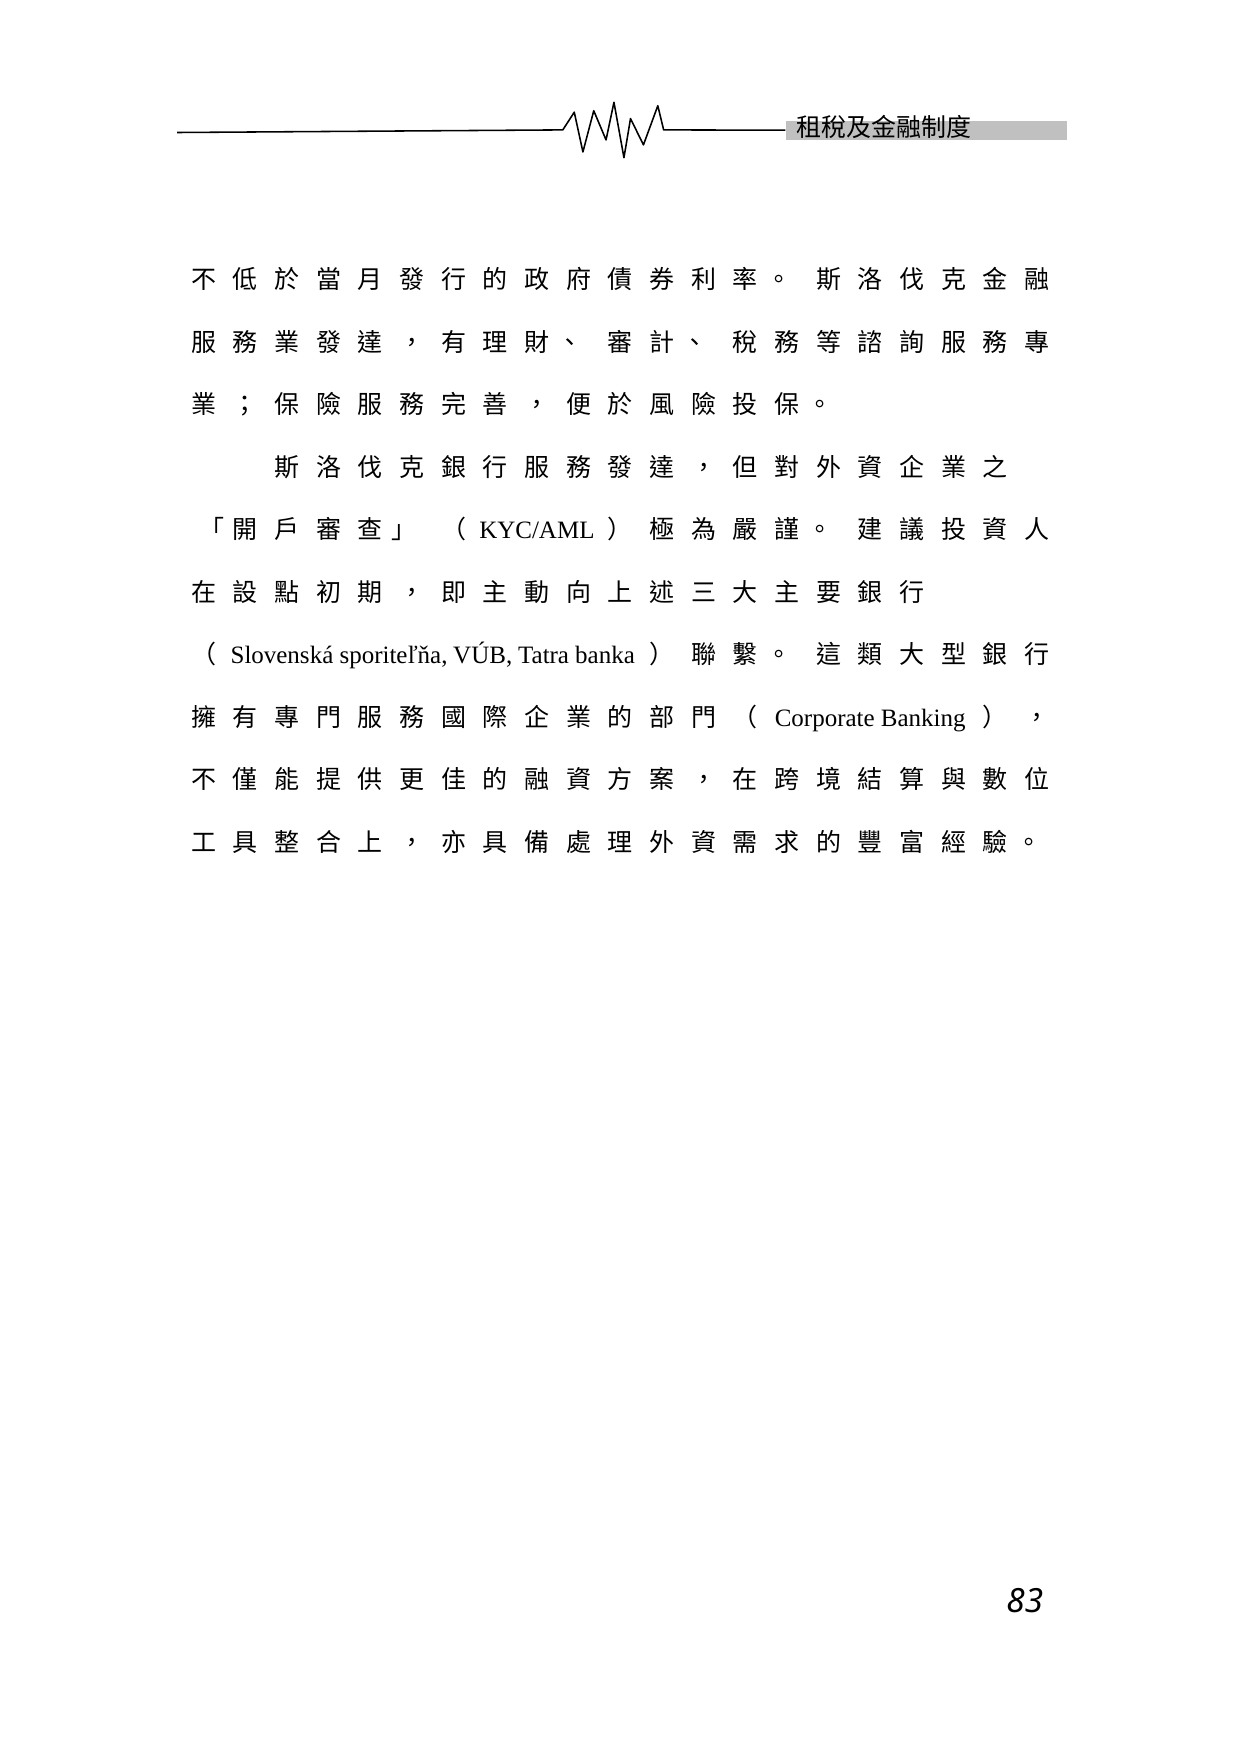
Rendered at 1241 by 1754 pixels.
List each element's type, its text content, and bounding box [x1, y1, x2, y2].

text 不低於當月發行的政府債券利率。斯洛伐克金融服務業發達，有理財、審計、稅務等諮詢服務專業；保險服務完善，便於風險投保。 [183, 236, 1058, 424]
text 斯洛伐克銀行服務發達，但對外資企業之「開戶審查」（KYC/AML）極為嚴謹。建議投資人在設點初期，即主動向上述三大主要銀行（Slovenská sporiteľňa, VÚB, Tatra banka）聯繫。這類大型銀行擁有專門服務國際企業的部門（Corporate Banking），不僅能提供更佳的融資方案，在跨境結算與數位工具整合上，亦具備處理外資需求的豐富經驗。 [183, 424, 1058, 861]
